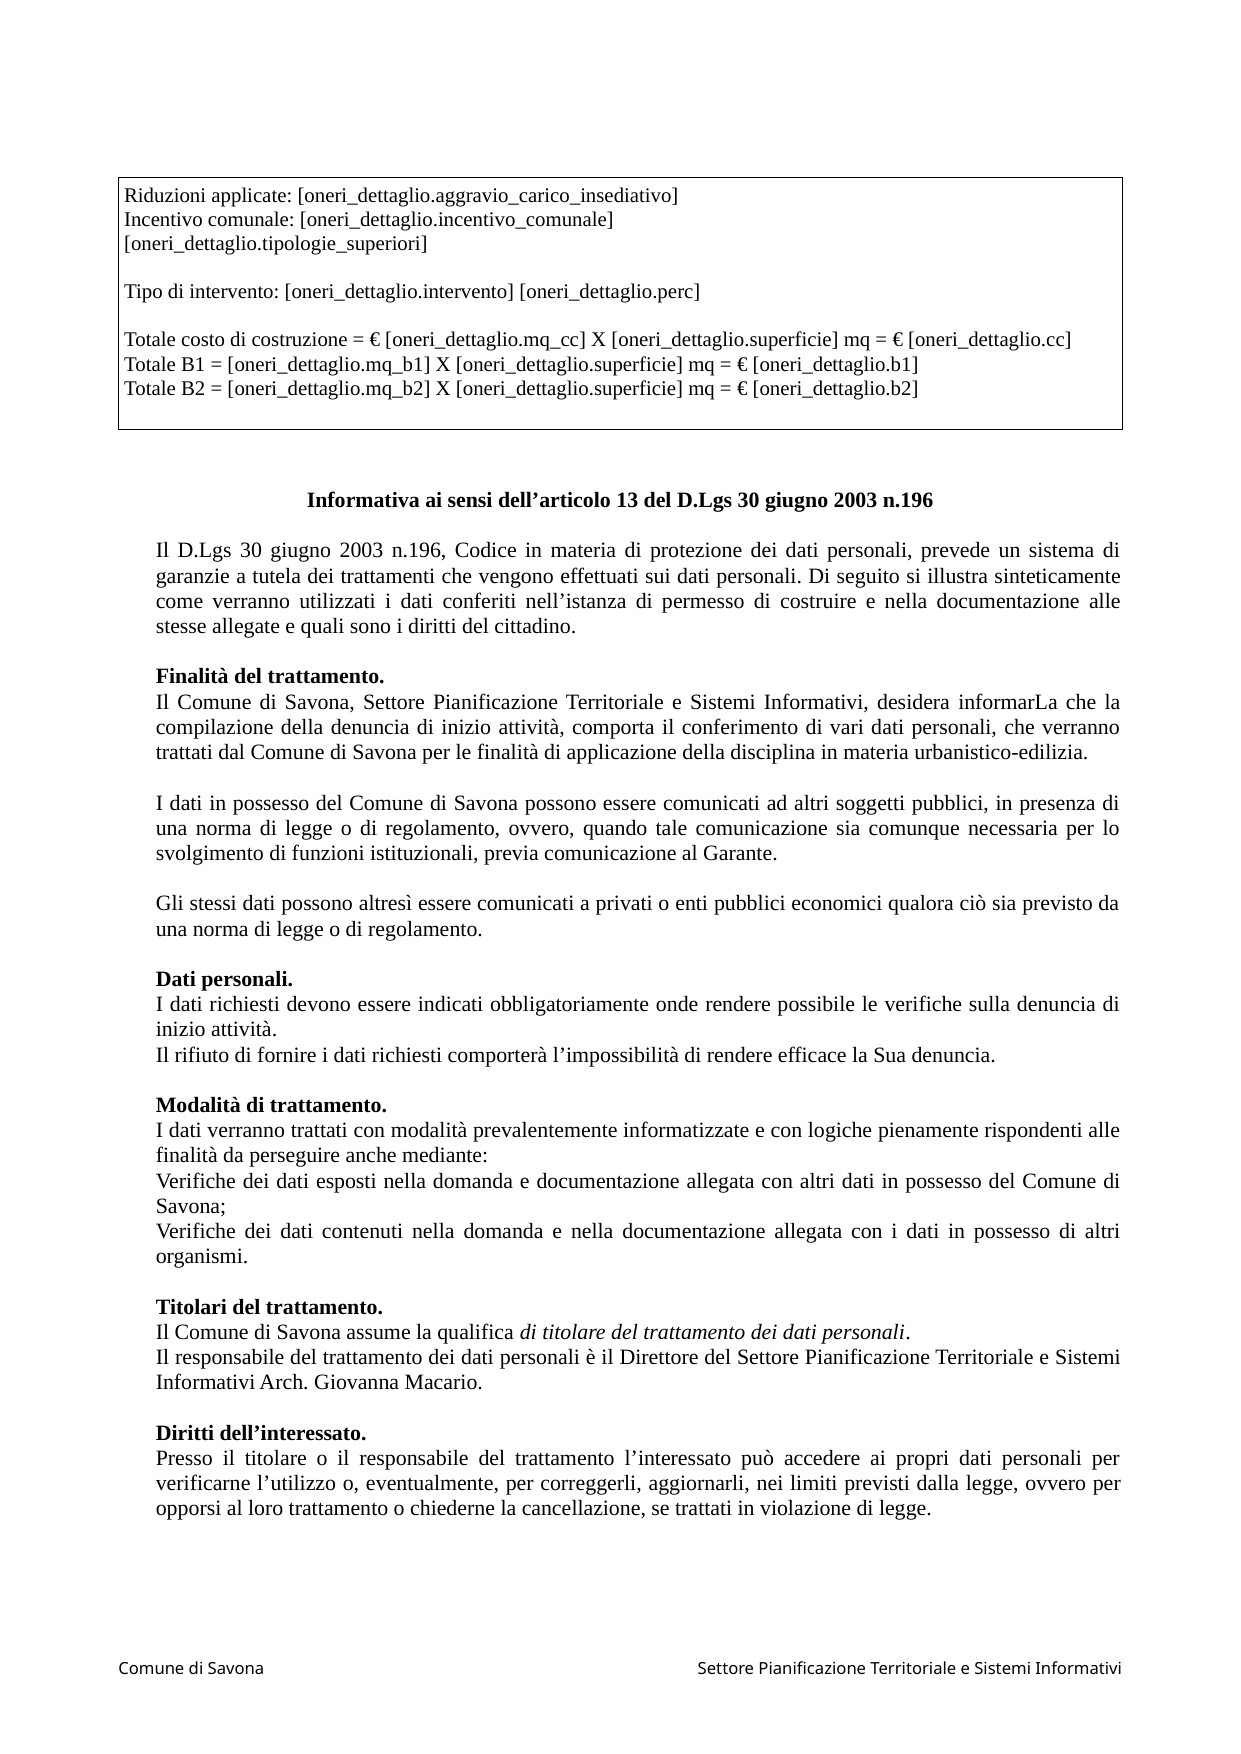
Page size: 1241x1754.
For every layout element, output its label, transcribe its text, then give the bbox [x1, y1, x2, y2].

text Gli stessi dati possono altresì essere comunicati a privati o enti pubblici economici qualora ciò sia previsto da una norma di legge o di regolamento. [156, 890, 1122, 941]
text Il responsabile del trattamento dei dati personali è il Direttore del Settore Pianificazione Territoriale e Sistemi Informativi Arch. Giovanna Macario. [156, 1344, 1122, 1394]
text Modalità di trattamento. [156, 1092, 1122, 1117]
text Il Comune di Savona assume la qualifica di titolare del trattamento dei dati personali. [156, 1319, 1122, 1344]
text I dati in possesso del Comune di Savona possono essere comunicati ad altri soggetti pubblici, in presenza di una norma di legge o di regolamento, ovvero, quando tale comunicazione sia comunque necessaria per lo svolgimento di funzioni istituzionali, previa comunicazione al Garante. [156, 789, 1122, 865]
text I dati richiesti devono essere indicati obbligatoriamente onde rendere possibile le verifiche sulla denuncia di inizio attività. [156, 991, 1122, 1042]
text Finalità del trattamento. [118, 663, 1122, 689]
text I dati verranno trattati con modalità prevalentemente informatizzate e con logiche pienamente rispondenti alle finalità da perseguire anche mediante: [156, 1117, 1122, 1168]
text Dati personali. [156, 966, 1122, 991]
text Il rifiuto di fornire i dati richiesti comporterà l’impossibilità di rendere efficace la Sua denuncia. [156, 1042, 1122, 1067]
text Verifiche dei dati esposti nella domanda e documentazione allegata con altri dati in possesso del Comune di Savona; [156, 1168, 1122, 1218]
table_header Riduzioni applicate: [oneri_dettaglio.aggravio_carico_insediativo] Incentivo comunale: [oneri_dettaglio.incentivo_comunale] [oneri_dettaglio.tipologie_superiori] Tipo di intervento: [oneri_dettaglio.intervento] [oneri_dettaglio.perc] Totale costo di costruzione = € [oneri_dettaglio.mq_cc] X [oneri_dettaglio.superficie] mq = € [oneri_dettaglio.cc] Totale B1 = [oneri_dettaglio.mq_b1] X [oneri_dettaglio.superficie] mq = € [oneri_dettaglio.b1] Totale B2 = [oneri_dettaglio.mq_b2] X [oneri_dettaglio.superficie] mq = € [oneri_dettaglio.b2] [119, 178, 1122, 429]
text Titolari del trattamento. [156, 1294, 1122, 1319]
text Diritti dell’interessato. [156, 1420, 1122, 1445]
text Il Comune di Savona, Settore Pianificazione Territoriale e Sistemi Informativi, desidera informarLa che la compilazione della denuncia di inizio attività, comporta il conferimento di vari dati personali, che verranno trattati dal Comune di Savona per le finalità di applicazione della disciplina in materia urbanistico-edilizia. [156, 689, 1122, 764]
text Verifiche dei dati contenuti nella domanda e nella documentazione allegata con i dati in possesso di altri organismi. [156, 1218, 1122, 1268]
text Il D.Lgs 30 giugno 2003 n.196, Codice in materia di protezione dei dati personali, prevede un sistema di garanzie a tutela dei trattamenti che vengono effettuati sui dati personali. Di seguito si illustra sinteticamente come verranno utilizzati i dati conferiti nell’istanza di permesso di costruire e nella documentazione alle stesse allegate e quali sono i diritti del cittadino. [156, 537, 1122, 638]
text Presso il titolare o il responsabile del trattamento l’interessato può accedere ai propri dati personali per verificarne l’utilizzo o, eventualmente, per correggerli, aggiornarli, nei limiti previsti dalla legge, ovvero per opporsi al loro trattamento o chiederne la cancellazione, se trattati in violazione di legge. [156, 1445, 1122, 1521]
subtitle Informativa ai sensi dell’articolo 13 del D.Lgs 30 giugno 2003 n.196 [118, 487, 1122, 512]
